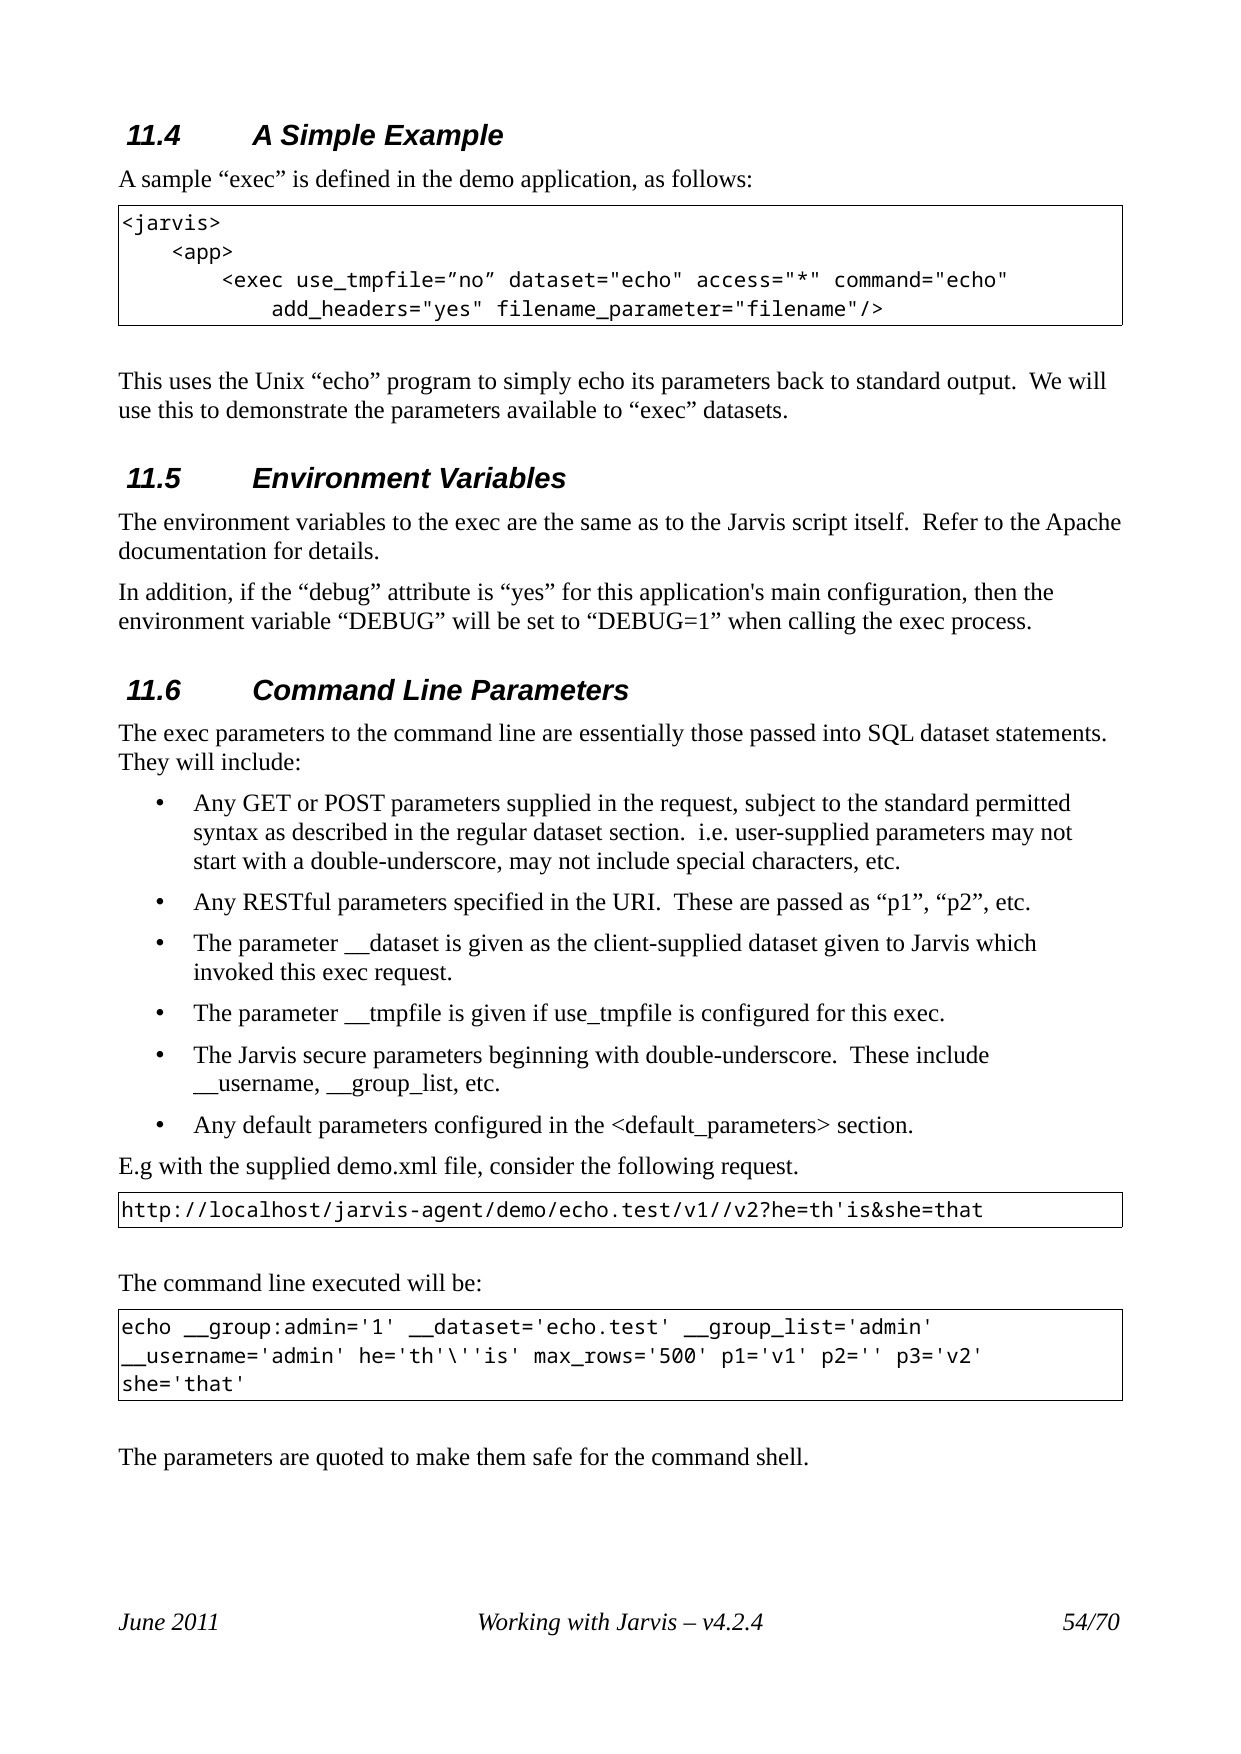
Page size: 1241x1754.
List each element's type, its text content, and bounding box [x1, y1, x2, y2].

text http://localhost/jarvis-agent/demo/echo.test/v1//v2?he=th'is&she=that [119, 1193, 1122, 1227]
text add_headers="yes" filename_parameter="filename"/> [119, 291, 1122, 325]
text A sample “exec” is defined in the demo application, as follows: [118, 164, 1122, 193]
text <exec use_tmpfile=”no” dataset="echo" access="*" command="echo" [119, 262, 1122, 291]
text The exec parameters to the command line are essentially those passed into SQL dataset statements. They will include: [118, 718, 1122, 776]
text <app> [119, 234, 1122, 262]
list The parameter __dataset is given as the client-supplied dataset given to Jarvis which invoked this exec request. [156, 928, 1122, 986]
subtitle Command Line Parameters [118, 672, 1122, 706]
text This uses the Unix “echo” program to simply echo its parameters back to standard output. We will use this to demonstrate the parameters available to “exec” datasets. [118, 366, 1122, 424]
text The command line executed will be: [118, 1268, 1122, 1297]
text The environment variables to the exec are the same as to the Jarvis script itself. Refer to the Apache documentation for details. [118, 507, 1122, 565]
list The parameter __tmpfile is given if use_tmpfile is configured for this exec. [156, 998, 1122, 1027]
subtitle A Simple Example [118, 118, 1122, 152]
list The Jarvis secure parameters beginning with double-underscore. These include __username, __group_list, etc. [156, 1040, 1122, 1097]
text echo __group:admin='1' __dataset='echo.test' __group_list='admin' __username='admin' he='th'\''is' max_rows='500' p1='v1' p2='' p3='v2' she='that' [119, 1310, 1122, 1400]
list Any GET or POST parameters supplied in the request, subject to the standard permitted syntax as described in the regular dataset section. i.e. user-supplied parameters may not start with a double-underscore, may not include special characters, etc. [156, 788, 1122, 875]
list Any RESTful parameters specified in the URI. These are passed as “p1”, “p2”, etc. [156, 887, 1122, 916]
text The parameters are quoted to make them safe for the command shell. [118, 1442, 1122, 1471]
text <jarvis> [119, 206, 1122, 234]
text In addition, if the “debug” attribute is “yes” for this application's main configuration, then the environment variable “DEBUG” will be set to “DEBUG=1” when calling the exec process. [118, 577, 1122, 635]
subtitle Environment Variables [118, 461, 1122, 495]
text E.g with the supplied demo.xml file, consider the following request. [118, 1151, 1122, 1180]
list Any default parameters configured in the <default_parameters> section. [156, 1110, 1122, 1138]
